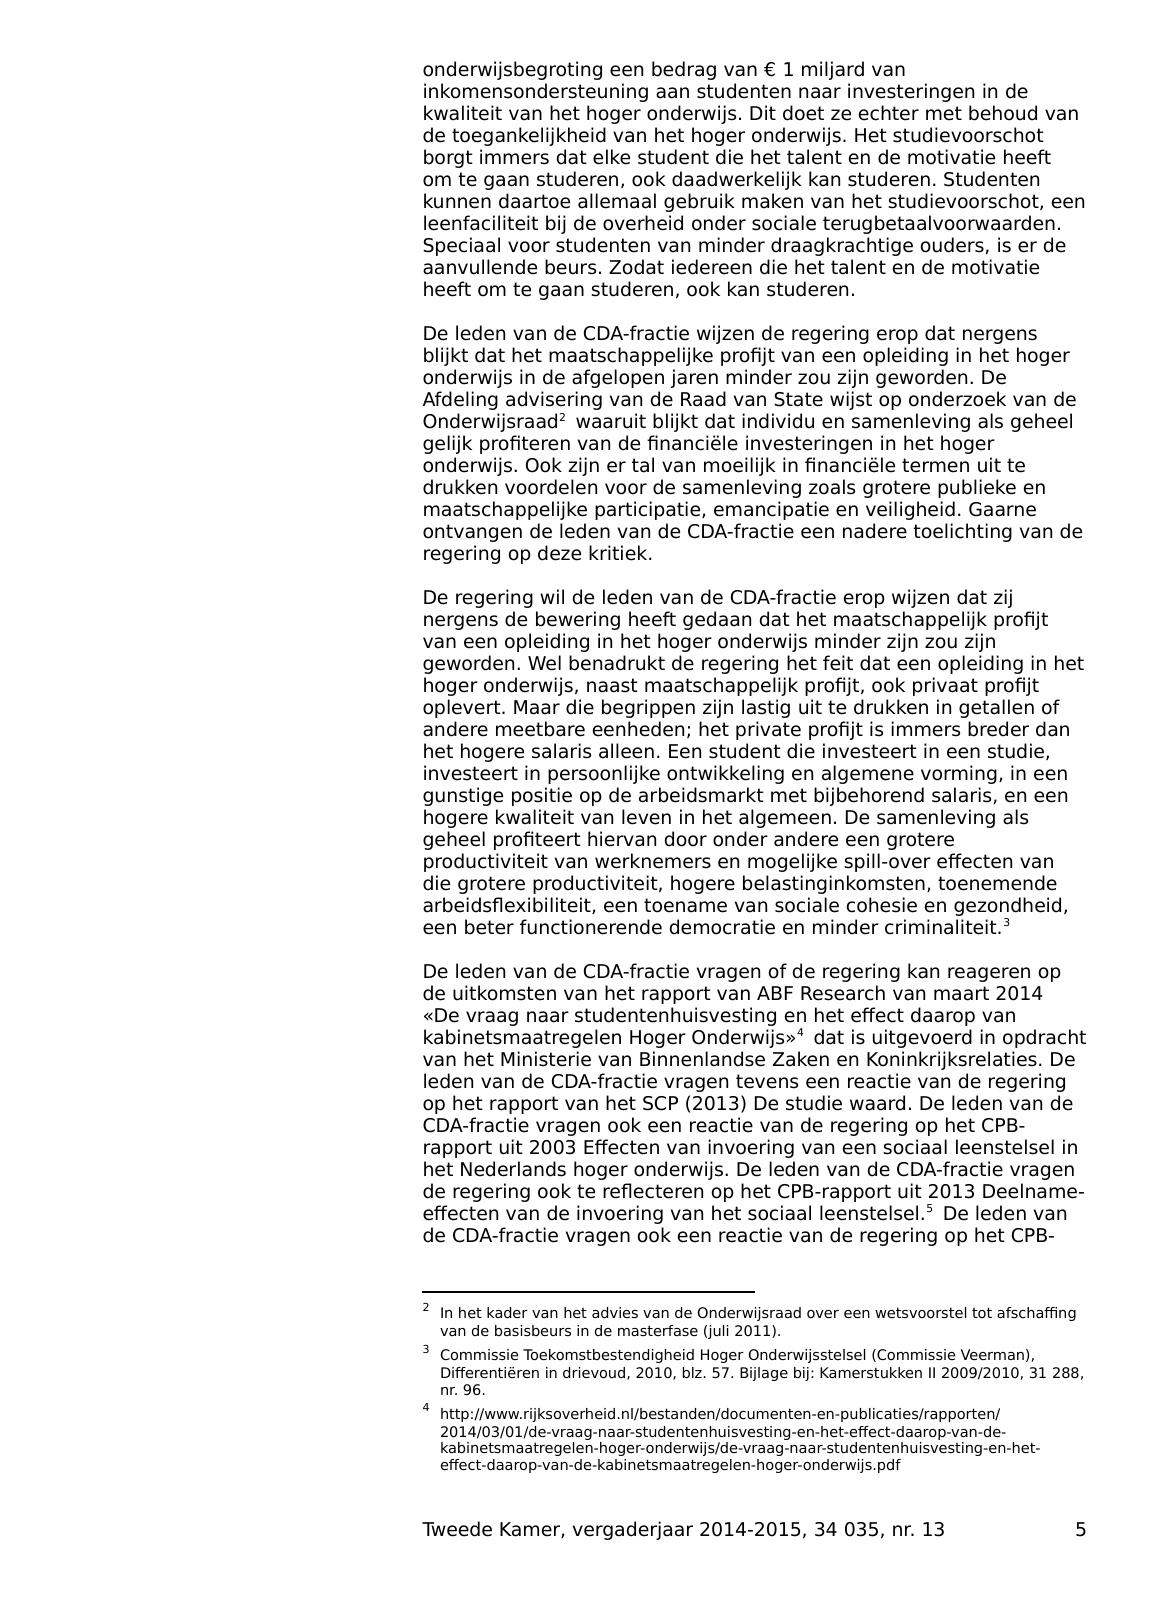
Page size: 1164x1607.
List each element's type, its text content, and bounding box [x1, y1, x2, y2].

text De regering wil de leden van de CDA-fractie erop wijzen dat zij nergens de bewering heeft gedaan dat het maatschappelijk profijt van een opleiding in het hoger onderwijs minder zijn zou zijn geworden. Wel benadrukt de regering het feit dat een opleiding in het hoger onderwijs, naast maatschappelijk profijt, ook privaat profijt oplevert. Maar die begrippen zijn lastig uit te drukken in getallen of andere meetbare eenheden; het private profijt is immers breder dan het hogere salaris alleen. Een student die investeert in een studie, investeert in persoonlijke ontwikkeling en algemene vorming, in een gunstige positie op de arbeidsmarkt met bijbehorend salaris, en een hogere kwaliteit van leven in het algemeen. De samenleving als geheel profiteert hiervan door onder andere een grotere productiviteit van werknemers en mogelijke spill-over effecten van die grotere productiviteit, hogere belastinginkomsten, toenemende arbeidsflexibiliteit, een toename van sociale cohesie en gezondheid, een beter functionerende democratie en minder criminaliteit. [422, 587, 1087, 939]
text De leden van de CDA-fractie vragen of de regering kan reageren op de uitkomsten van het rapport van ABF Research van maart 2014 «De vraag naar studentenhuisvesting en het effect daarop van kabinetsmaatregelen Hoger Onderwijs» dat is uitgevoerd in opdracht van het Ministerie van Binnenlandse Zaken en Koninkrijksrelaties. De leden van de CDA-fractie vragen tevens een reactie van de regering op het rapport van het SCP (2013) De studie waard. De leden van de CDA-fractie vragen ook een reactie van de regering op het CPB-rapport uit 2003 Effecten van invoering van een sociaal leenstelsel in het Nederlands hoger onderwijs. De leden van de CDA-fractie vragen de regering ook te reflecteren op het CPB-rapport uit 2013 Deelname-effecten van de invoering van het sociaal leenstelsel. De leden van de CDA-fractie vragen ook een reactie van de regering op het CPB- [422, 961, 1087, 1247]
text http://www.rijksoverheid.nl/bestanden/documenten-en-publicaties/rapporten/2014/03/01/de-vraag-naar-studentenhuisvesting-en-het-effect-daarop-van-de-kabinetsmaatregelen-hoger-onderwijs/de-vraag-naar-studentenhuisvesting-en-het-effect-daarop-van-de-kabinetsmaatregelen-hoger-onderwijs.pdf [422, 1402, 1087, 1474]
text onderwijsbegroting een bedrag van € 1 miljard van inkomensondersteuning aan studenten naar investeringen in de kwaliteit van het hoger onderwijs. Dit doet ze echter met behoud van de toegankelijkheid van het hoger onderwijs. Het studievoorschot borgt immers dat elke student die het talent en de motivatie heeft om te gaan studeren, ook daadwerkelijk kan studeren. Studenten kunnen daartoe allemaal gebruik maken van het studievoorschot, een leenfaciliteit bij de overheid onder sociale terugbetaalvoorwaarden. Speciaal voor studenten van minder draagkrachtige ouders, is er de aanvullende beurs. Zodat iedereen die het talent en de motivatie heeft om te gaan studeren, ook kan studeren. [422, 59, 1087, 301]
text In het kader van het advies van de Onderwijsraad over een wetsvoorstel tot afschaffing van de basisbeurs in de masterfase (juli 2011). [422, 1301, 1087, 1340]
text De leden van de CDA-fractie wijzen de regering erop dat nergens blijkt dat het maatschappelijke profijt van een opleiding in het hoger onderwijs in de afgelopen jaren minder zou zijn geworden. De Afdeling advisering van de Raad van State wijst op onderzoek van de Onderwijsraad waaruit blijkt dat individu en samenleving als geheel gelijk profiteren van de financiële investeringen in het hoger onderwijs. Ook zijn er tal van moeilijk in financiële termen uit te drukken voordelen voor de samenleving zoals grotere publieke en maatschappelijke participatie, emancipatie en veiligheid. Gaarne ontvangen de leden van de CDA-fractie een nadere toelichting van de regering op deze kritiek. [422, 323, 1087, 565]
text Commissie Toekomstbestendigheid Hoger Onderwijsstelsel (Commissie Veerman), Differentiëren in drievoud, 2010, blz. 57. Bijlage bij: Kamerstukken II 2009/2010, 31 288, nr. 96. [422, 1343, 1087, 1399]
